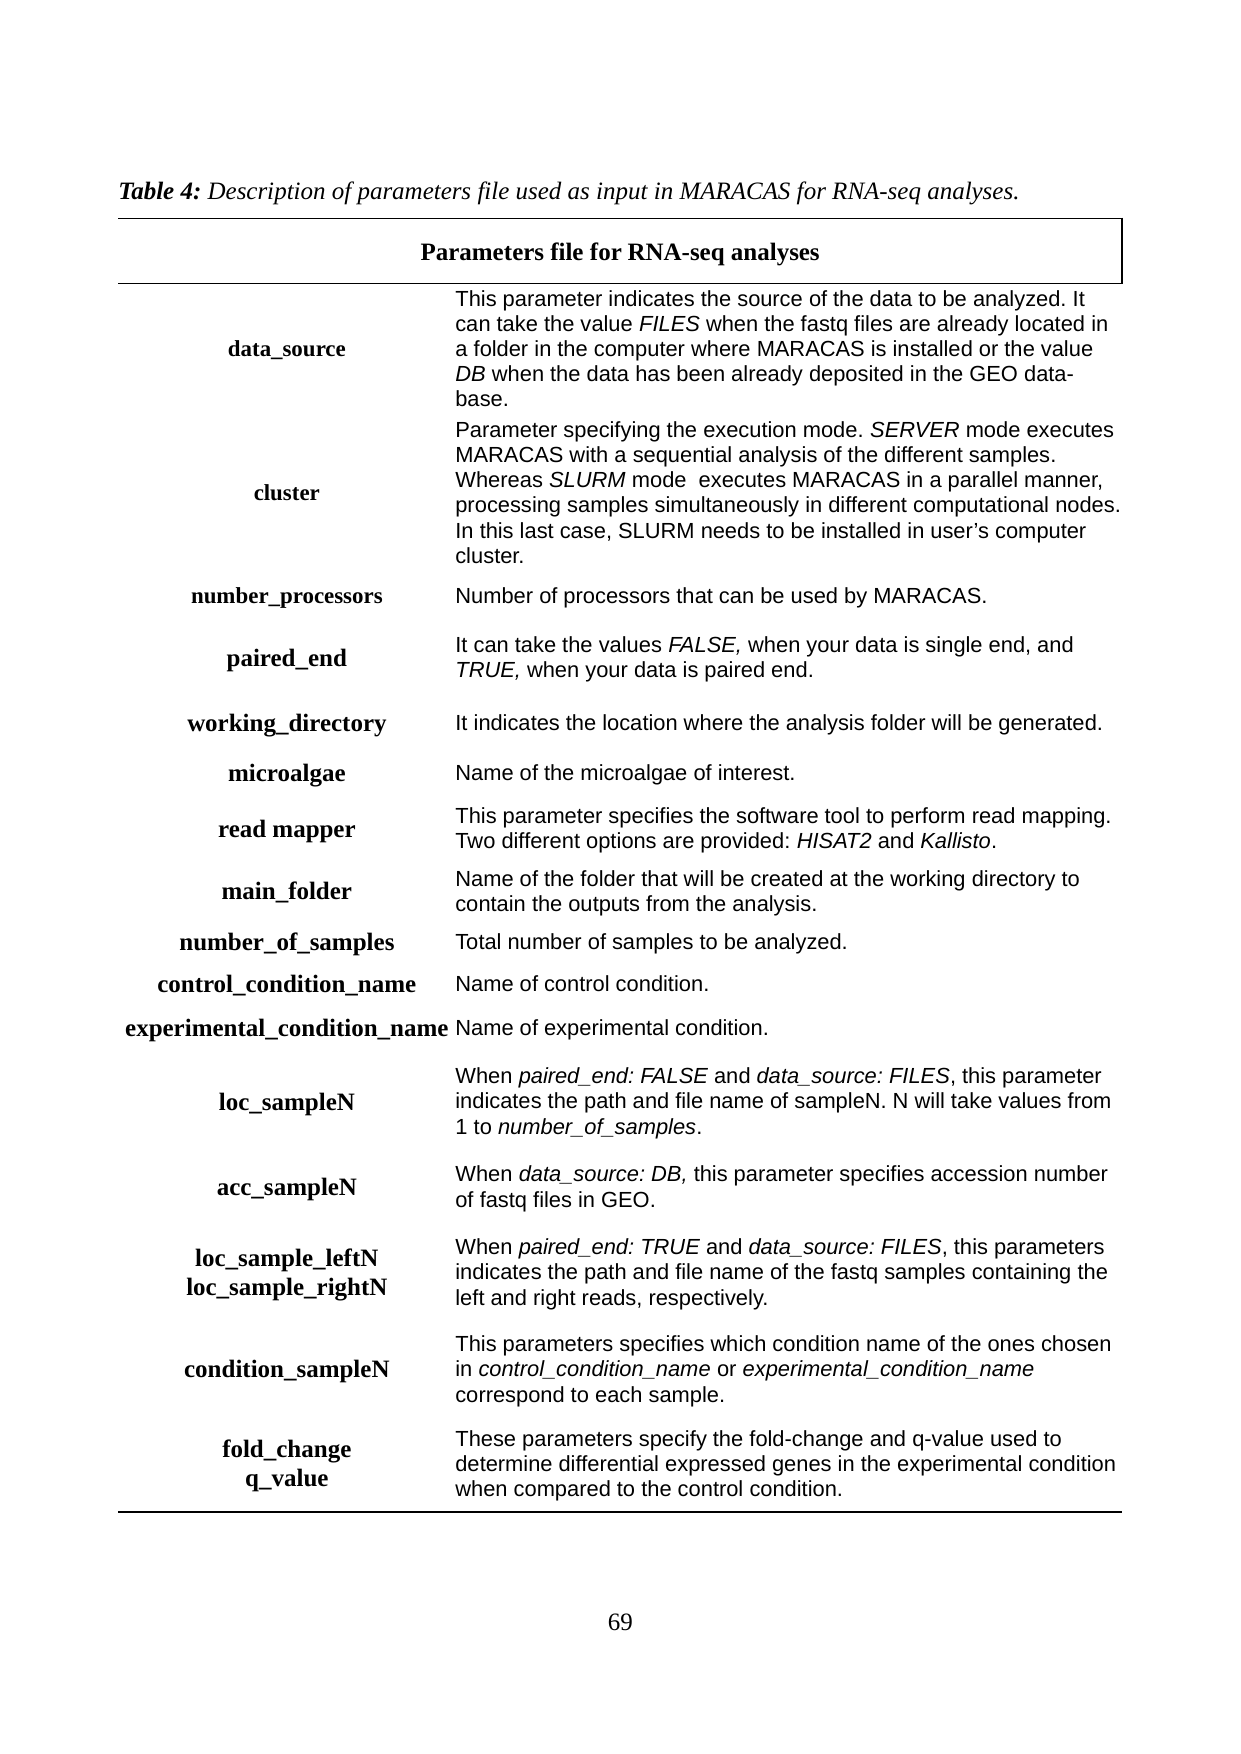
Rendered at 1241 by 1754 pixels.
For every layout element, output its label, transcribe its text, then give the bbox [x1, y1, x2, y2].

table_cell These parameters specify the fold-change and q-value used to determine differential expressed genes in the experimental condition when compared to the control condition. [455, 1416, 1122, 1511]
table_cell Name of experimental condition. [455, 1004, 1122, 1051]
table_cell It indicates the location where the analysis folder will be generated. [455, 695, 1122, 749]
table_cell This parameter specifies the software tool to perform read mapping. Two different options are provided: HISAT2 and Kallisto. [455, 796, 1122, 861]
table_cell When paired_end: TRUE and data_source: FILES, this parameters indicates the path and file name of the fastq samples containing the left and right reads, respectively. [455, 1222, 1122, 1322]
table_cell Total number of samples to be analyzed. [455, 921, 1122, 962]
table_cell number_processors [118, 572, 455, 619]
table_cell When paired_end: FALSE and data_source: FILES, this parameter indicates the path and file name of sampleN. N will take values from 1 to number_of_samples. [455, 1051, 1122, 1151]
table_cell control_condition_name [118, 963, 455, 1004]
table_cell read mapper [118, 796, 455, 861]
text Table 4: Description of parameters file used as input in MARACAS for RNA-seq analyses. [118, 176, 1122, 205]
table_cell Number of processors that can be used by MARACAS. [455, 572, 1122, 619]
table_cell number_of_samples [118, 921, 455, 962]
table_cell acc_sampleN [118, 1151, 455, 1222]
table_cell This parameters specifies which condition name of the ones chosen in control_condition_name or experimental_condition_name correspond to each sample. [455, 1322, 1122, 1416]
table_cell condition_sampleN [118, 1322, 455, 1416]
table_cell This parameter indicates the source of the data to be analyzed. It can take the value FILES when the fastq files are already located in a folder in the computer where MARACAS is installed or the value DB when the data has been already deposited in the GEO data-base. [455, 284, 1122, 413]
table_cell main_folder [118, 861, 455, 921]
table_header Parameters file for RNA-seq analyses [118, 219, 1121, 283]
table_cell When data_source: DB, this parameter specifies accession number of fastq files in GEO. [455, 1151, 1122, 1222]
table_cell paired_end [118, 619, 455, 695]
table_cell data_source [118, 284, 455, 413]
table_cell Name of the folder that will be created at the working directory to contain the outputs from the analysis. [455, 861, 1122, 921]
table_cell loc_sampleN [118, 1051, 455, 1151]
table_cell fold_change q_value [118, 1416, 455, 1511]
table_cell microalgae [118, 749, 455, 796]
table_cell Parameter specifying the execution mode. SERVER mode executes MARACAS with a sequential analysis of the different samples. Whereas SLURM mode executes MARACAS in a parallel manner, processing samples simultaneously in different computational nodes. In this last case, SLURM needs to be installed in user’s computer cluster. [455, 413, 1122, 572]
table_cell loc_sample_leftN loc_sample_rightN [118, 1222, 455, 1322]
table_cell experimental_condition_name [118, 1004, 455, 1051]
table_cell Name of the microalgae of interest. [455, 749, 1122, 796]
table_cell cluster [118, 413, 455, 572]
table_cell It can take the values FALSE, when your data is single end, and TRUE, when your data is paired end. [455, 619, 1122, 695]
table_cell working_directory [118, 695, 455, 749]
table_cell Name of control condition. [455, 963, 1122, 1004]
